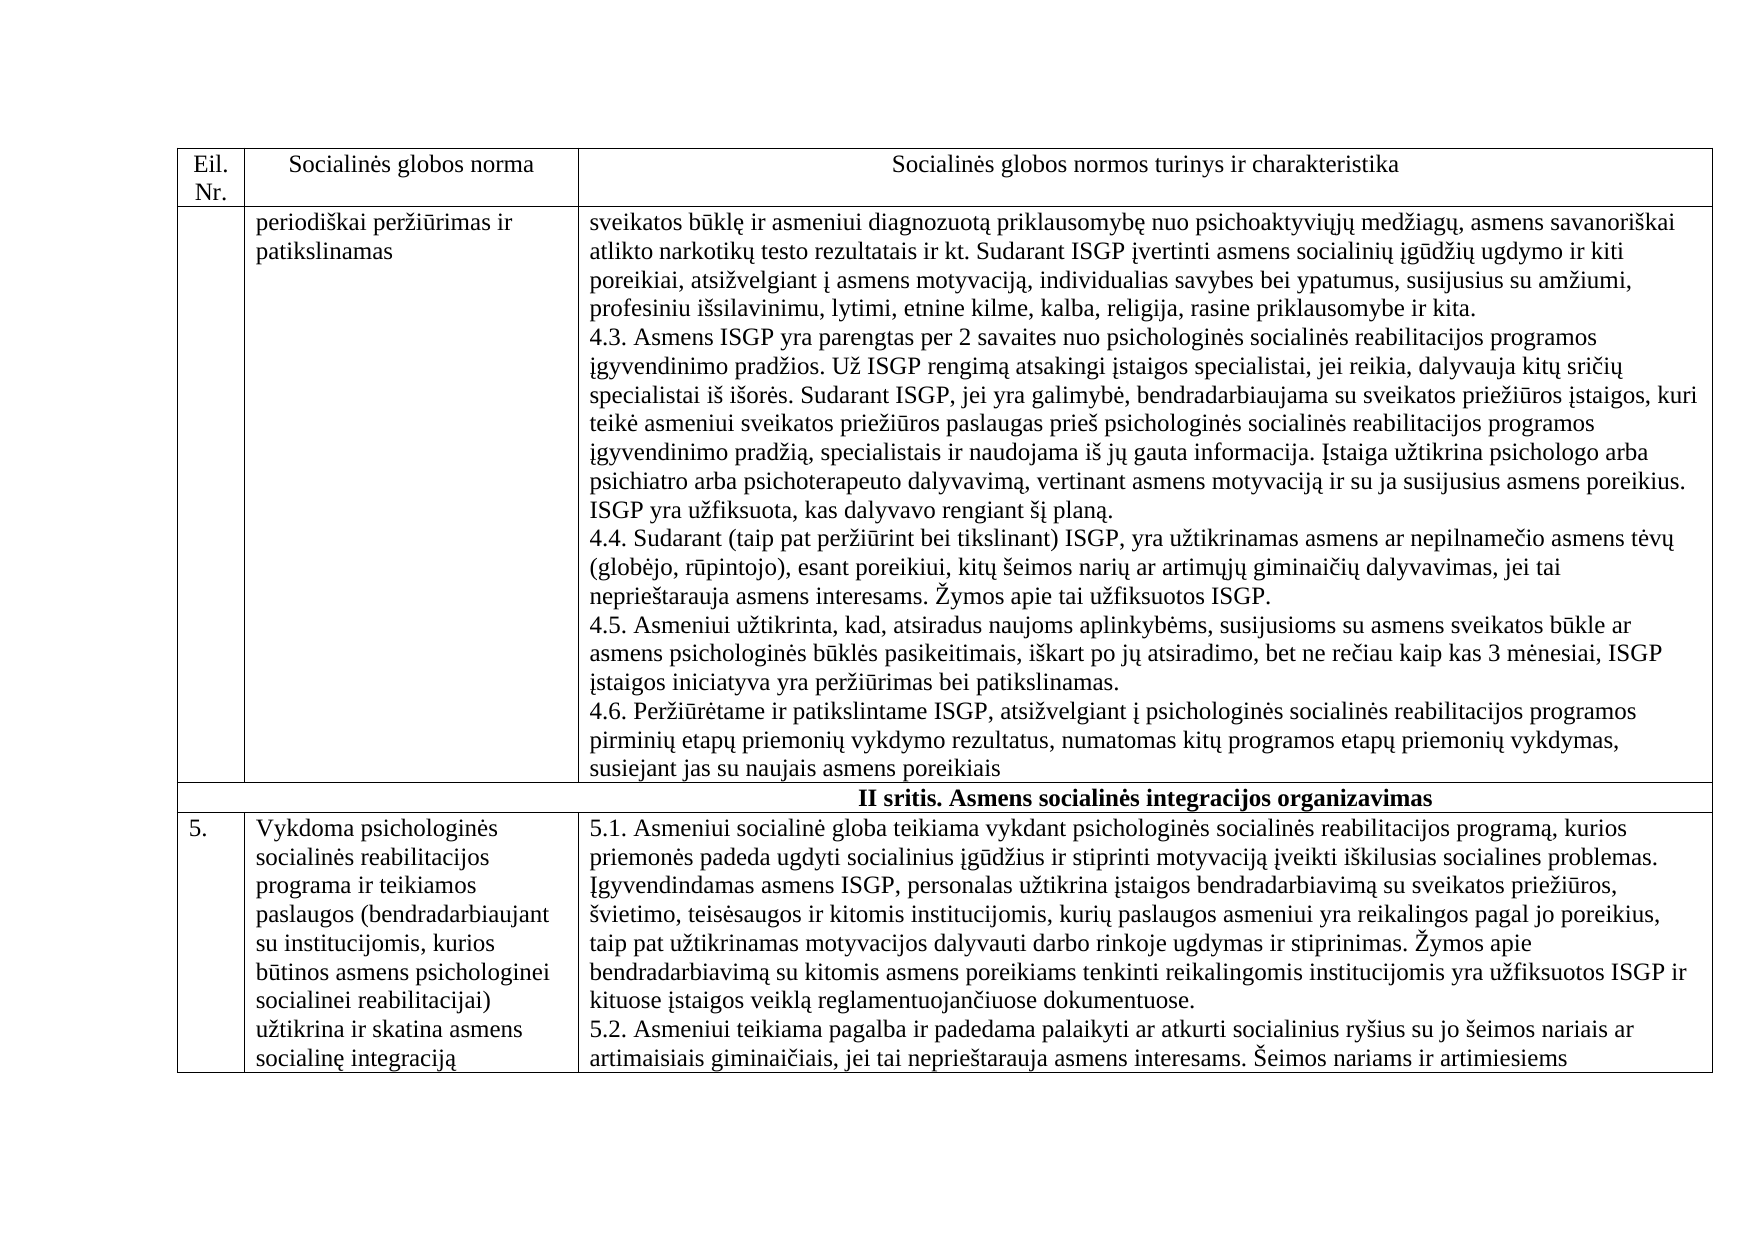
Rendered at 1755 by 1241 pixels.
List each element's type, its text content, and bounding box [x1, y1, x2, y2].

table_cell [178, 783, 244, 812]
table_header Socialinės globos normos turinys ir charakteristika [579, 149, 1712, 206]
table_cell periodiškai peržiūrimas ir patikslinamas [245, 207, 578, 782]
table_cell [244, 783, 578, 812]
table_cell II sritis. Asmens socialinės integracijos organizavimas [578, 783, 1712, 812]
table_cell Vykdoma psichologinės socialinės reabilitacijos programa ir teikiamos paslaugos (bendradarbiaujant su institucijomis, kurios būtinos asmens psichologinei socialinei reabilitacijai) užtikrina ir skatina asmens socialinę integraciją [245, 813, 578, 1072]
table_cell [178, 207, 244, 782]
table_header Socialinės globos norma [245, 149, 578, 206]
table_cell 5.1. Asmeniui socialinė globa teikiama vykdant psichologinės socialinės reabilitacijos programą, kurios priemonės padeda ugdyti socialinius įgūdžius ir stiprinti motyvaciją įveikti iškilusias socialines problemas. Įgyvendindamas asmens ISGP, personalas užtikrina įstaigos bendradarbiavimą su sveikatos priežiūros, švietimo, teisėsaugos ir kitomis institucijomis, kurių paslaugos asmeniui yra reikalingos pagal jo poreikius, taip pat užtikrinamas motyvacijos dalyvauti darbo rinkoje ugdymas ir stiprinimas. Žymos apie bendradarbiavimą su kitomis asmens poreikiams tenkinti reikalingomis institucijomis yra užfiksuotos ISGP ir kituose įstaigos veiklą reglamentuojančiuose dokumentuose. 5.2. Asmeniui teikiama pagalba ir padedama palaikyti ar atkurti socialinius ryšius su jo šeimos nariais ar artimaisiais giminaičiais, jei tai neprieštarauja asmens interesams. Šeimos nariams ir artimiesiems [579, 813, 1712, 1072]
table_cell sveikatos būklę ir asmeniui diagnozuotą priklausomybę nuo psichoaktyviųjų medžiagų, asmens savanoriškai atlikto narkotikų testo rezultatais ir kt. Sudarant ISGP įvertinti asmens socialinių įgūdžių ugdymo ir kiti poreikiai, atsižvelgiant į asmens motyvaciją, individualias savybes bei ypatumus, susijusius su amžiumi, profesiniu išsilavinimu, lytimi, etnine kilme, kalba, religija, rasine priklausomybe ir kita. 4.3. Asmens ISGP yra parengtas per 2 savaites nuo psichologinės socialinės reabilitacijos programos įgyvendinimo pradžios. Už ISGP rengimą atsakingi įstaigos specialistai, jei reikia, dalyvauja kitų sričių specialistai iš išorės. Sudarant ISGP, jei yra galimybė, bendradarbiaujama su sveikatos priežiūros įstaigos, kuri teikė asmeniui sveikatos priežiūros paslaugas prieš psichologinės socialinės reabilitacijos programos įgyvendinimo pradžią, specialistais ir naudojama iš jų gauta informacija. Įstaiga užtikrina psichologo arba psichiatro arba psichoterapeuto dalyvavimą, vertinant asmens motyvaciją ir su ja susijusius asmens poreikius. ISGP yra užfiksuota, kas dalyvavo rengiant šį planą. 4.4. Sudarant (taip pat peržiūrint bei tikslinant) ISGP, yra užtikrinamas asmens ar nepilnamečio asmens tėvų (globėjo, rūpintojo), esant poreikiui, kitų šeimos narių ar artimųjų giminaičių dalyvavimas, jei tai neprieštarauja asmens interesams. Žymos apie tai užfiksuotos ISGP. 4.5. Asmeniui užtikrinta, kad, atsiradus naujoms aplinkybėms, susijusioms su asmens sveikatos būkle ar asmens psichologinės būklės pasikeitimais, iškart po jų atsiradimo, bet ne rečiau kaip kas 3 mėnesiai, ISGP įstaigos iniciatyva yra peržiūrimas bei patikslinamas. 4.6. Peržiūrėtame ir patikslintame ISGP, atsižvelgiant į psichologinės socialinės reabilitacijos programos pirminių etapų priemonių vykdymo rezultatus, numatomas kitų programos etapų priemonių vykdymas, susiejant jas su naujais asmens poreikiais [579, 207, 1712, 782]
table_cell 5. [178, 813, 244, 1072]
table_header Eil. Nr. [178, 149, 244, 206]
